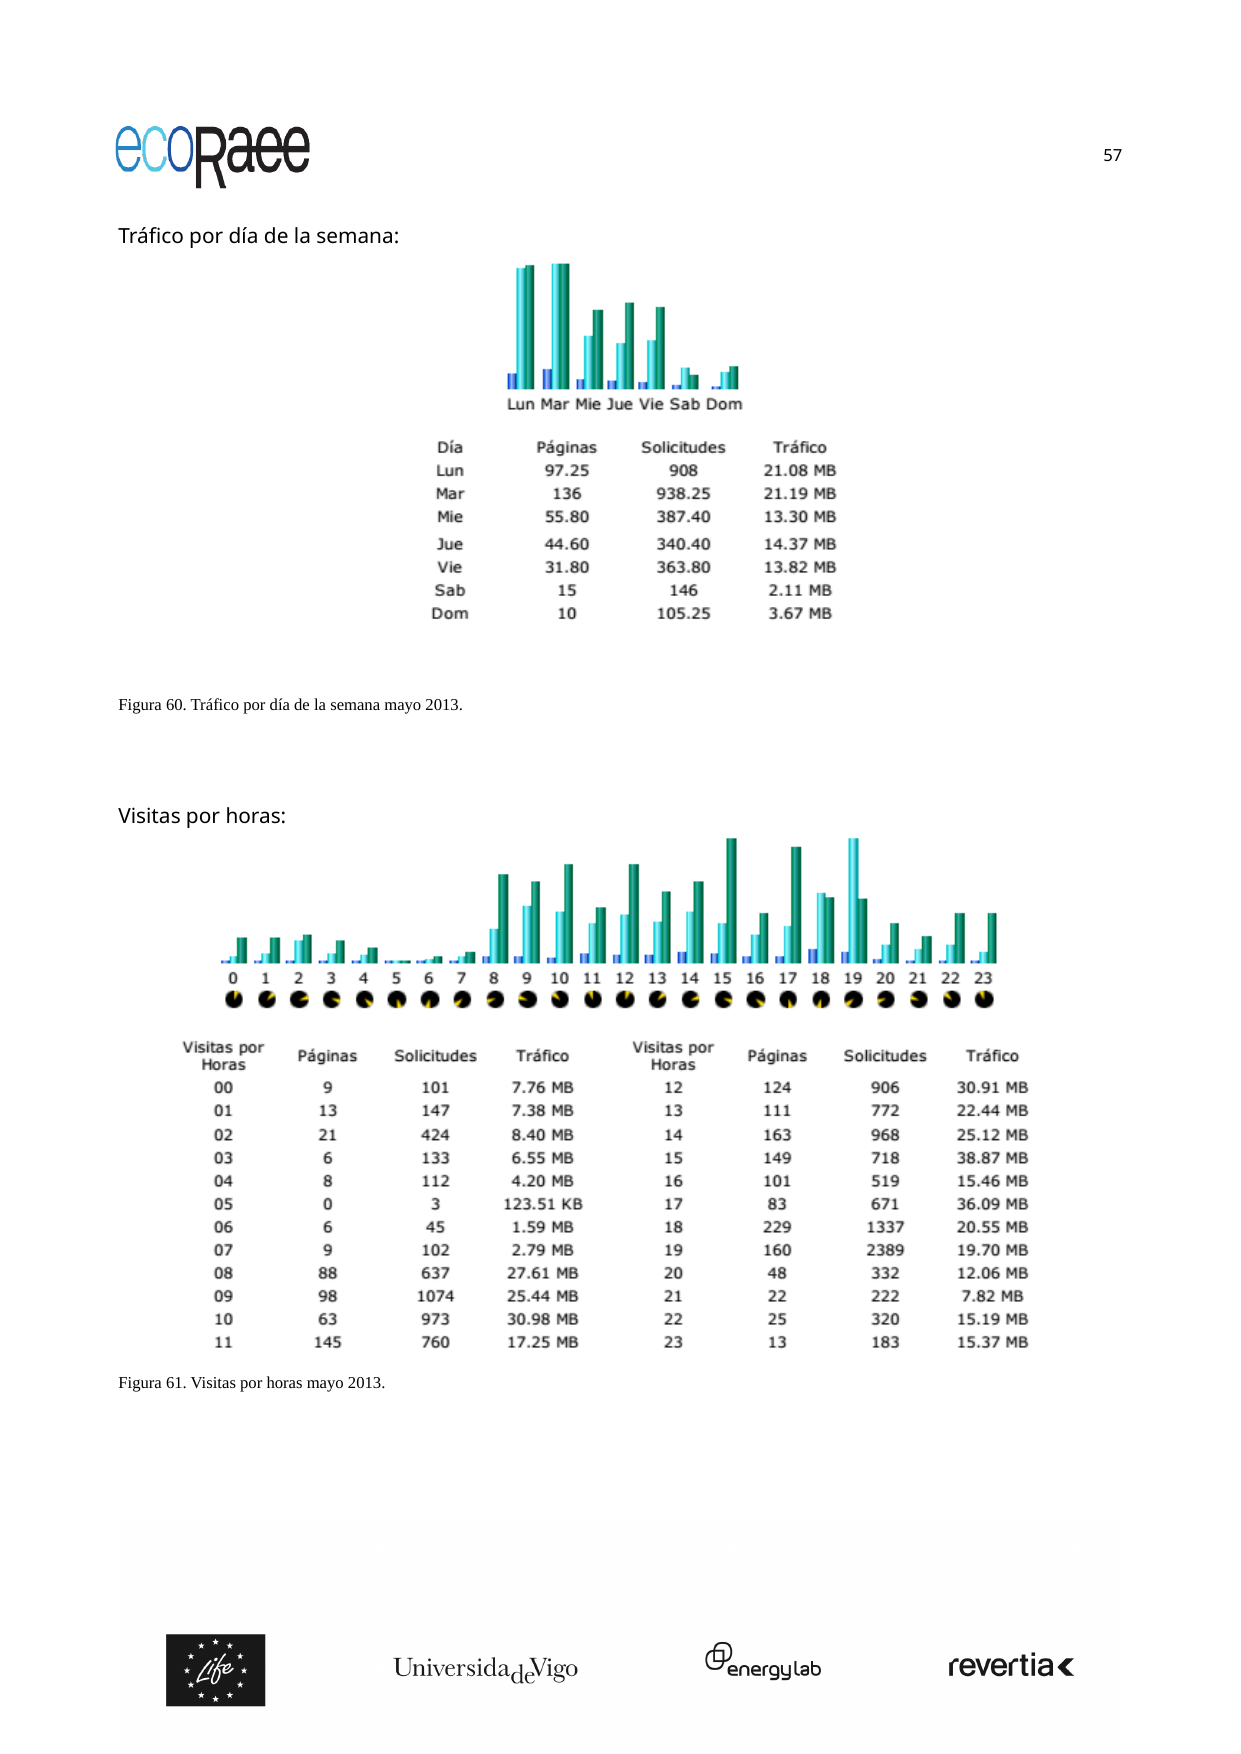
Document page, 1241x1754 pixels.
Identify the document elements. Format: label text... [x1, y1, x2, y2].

picture [114, 124, 311, 190]
text Visitas por horas: [118, 801, 1122, 830]
picture [118, 837, 1123, 1355]
picture [118, 1514, 1123, 1754]
text Figura 60. Tráfico por día de la semana mayo 2013. [118, 695, 1122, 714]
picture [320, 261, 963, 684]
text Tráfico por día de la semana: [118, 221, 1122, 250]
text Figura 61. Visitas por horas mayo 2013. [118, 1373, 1122, 1392]
